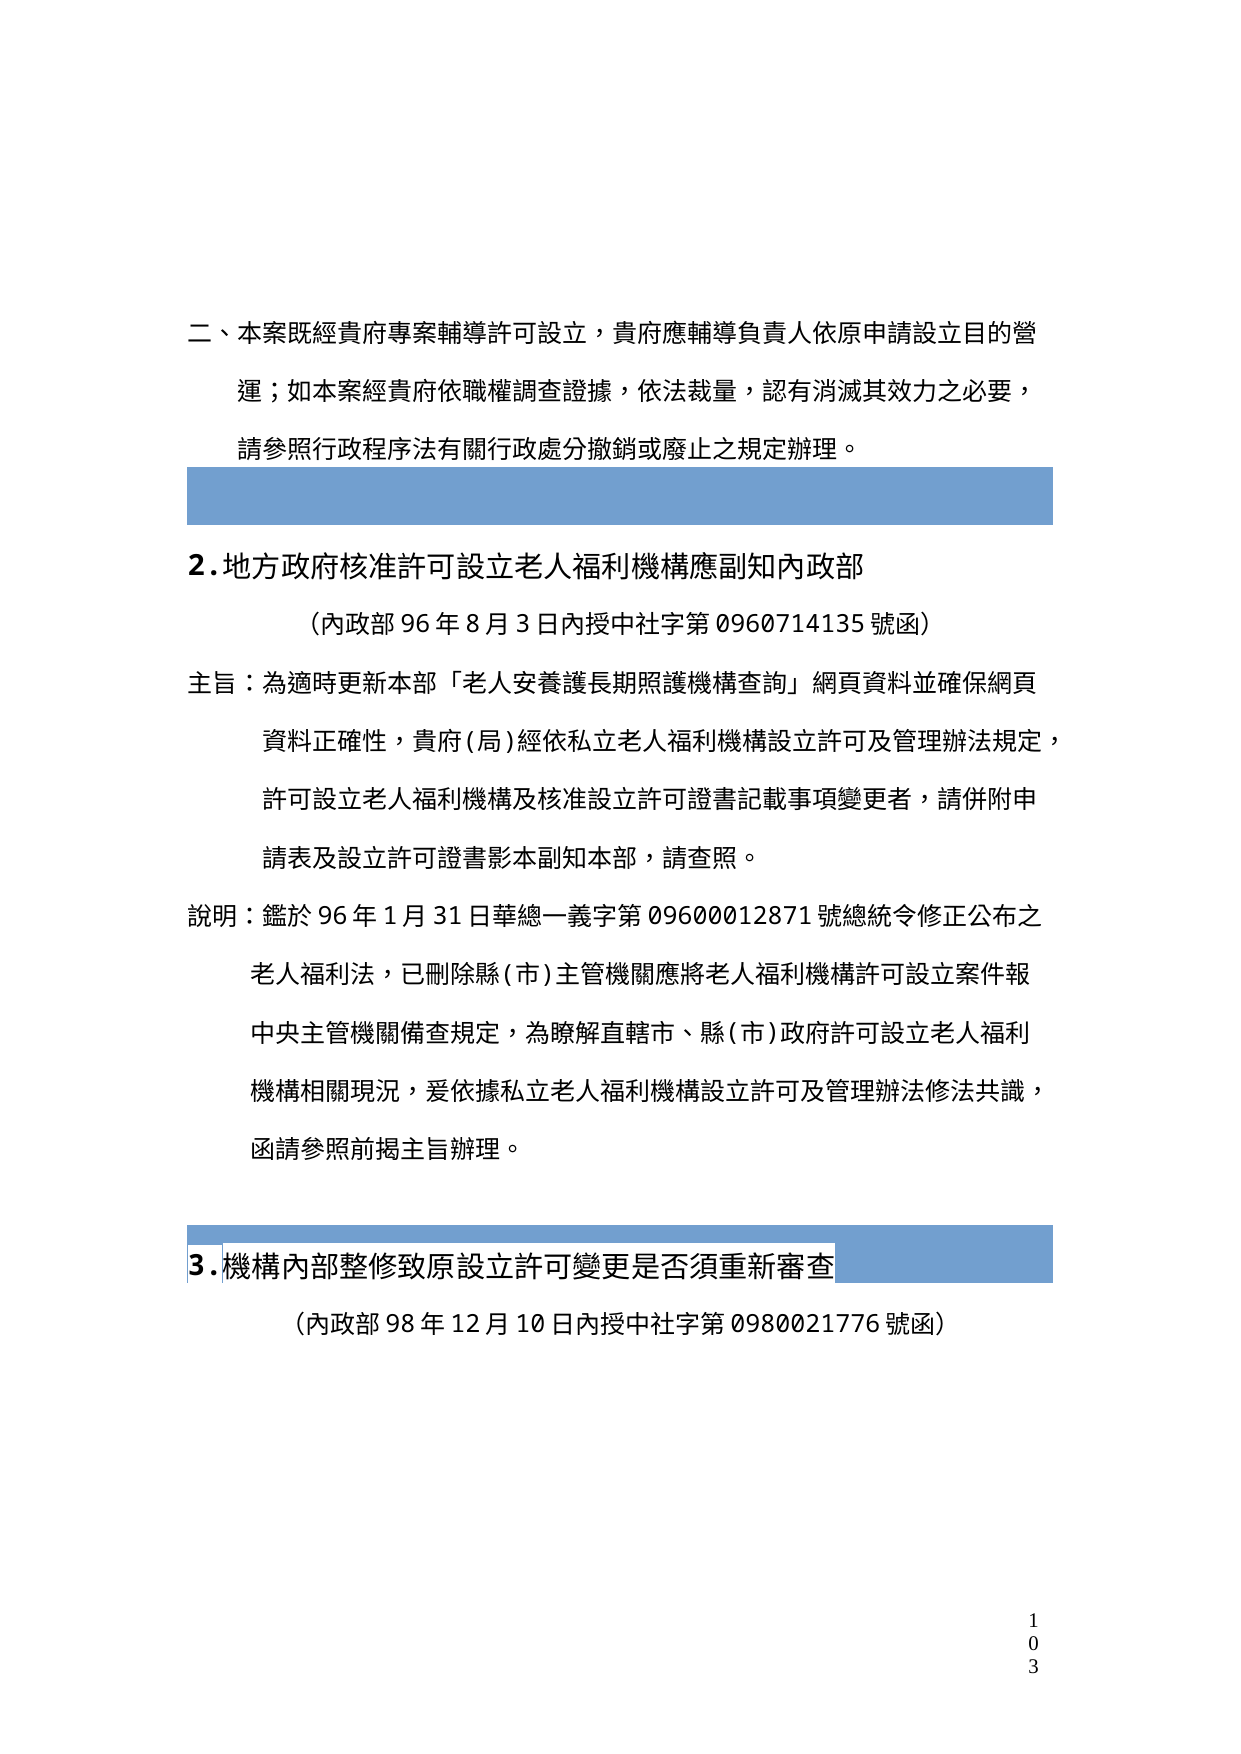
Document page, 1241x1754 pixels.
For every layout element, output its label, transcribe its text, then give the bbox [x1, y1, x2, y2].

text （內政部98年12月10日內授中社字第0980021776號函） [187, 1283, 1053, 1342]
text （內政部96年8月3日內授中社字第0960714135號函） [187, 583, 1053, 642]
text 主旨：為適時更新本部「老人安養護長期照護機構查詢」網頁資料並確保網頁資料正確性，貴府(局)經依私立老人福利機構設立許可及管理辦法規定，許可設立老人福利機構及核准設立許可證書記載事項變更者，請併附申請表及設立許可證書影本副知本部，請查照。 [187, 642, 1053, 875]
text 說明：鑑於96年1月31日華總一義字第09600012871號總統令修正公布之老人福利法，已刪除縣(市)主管機關應將老人福利機構許可設立案件報中央主管機關備查規定，為瞭解直轄市、縣(市)政府許可設立老人福利機構相關現況，爰依據私立老人福利機構設立許可及管理辦法修法共識，函請參照前揭主旨辦理。 [187, 875, 1053, 1167]
text 二、本案既經貴府專案輔導許可設立，貴府應輔導負責人依原申請設立目的營運；如本案經貴府依職權調查證據，依法裁量，認有消滅其效力之必要，請參照行政程序法有關行政處分撤銷或廢止之規定辦理。 [187, 292, 1053, 467]
text 2.地方政府核准許可設立老人福利機構應副知內政部 [187, 525, 1053, 583]
text 3.機構內部整修致原設立許可變更是否須重新審查 [187, 1225, 1053, 1283]
